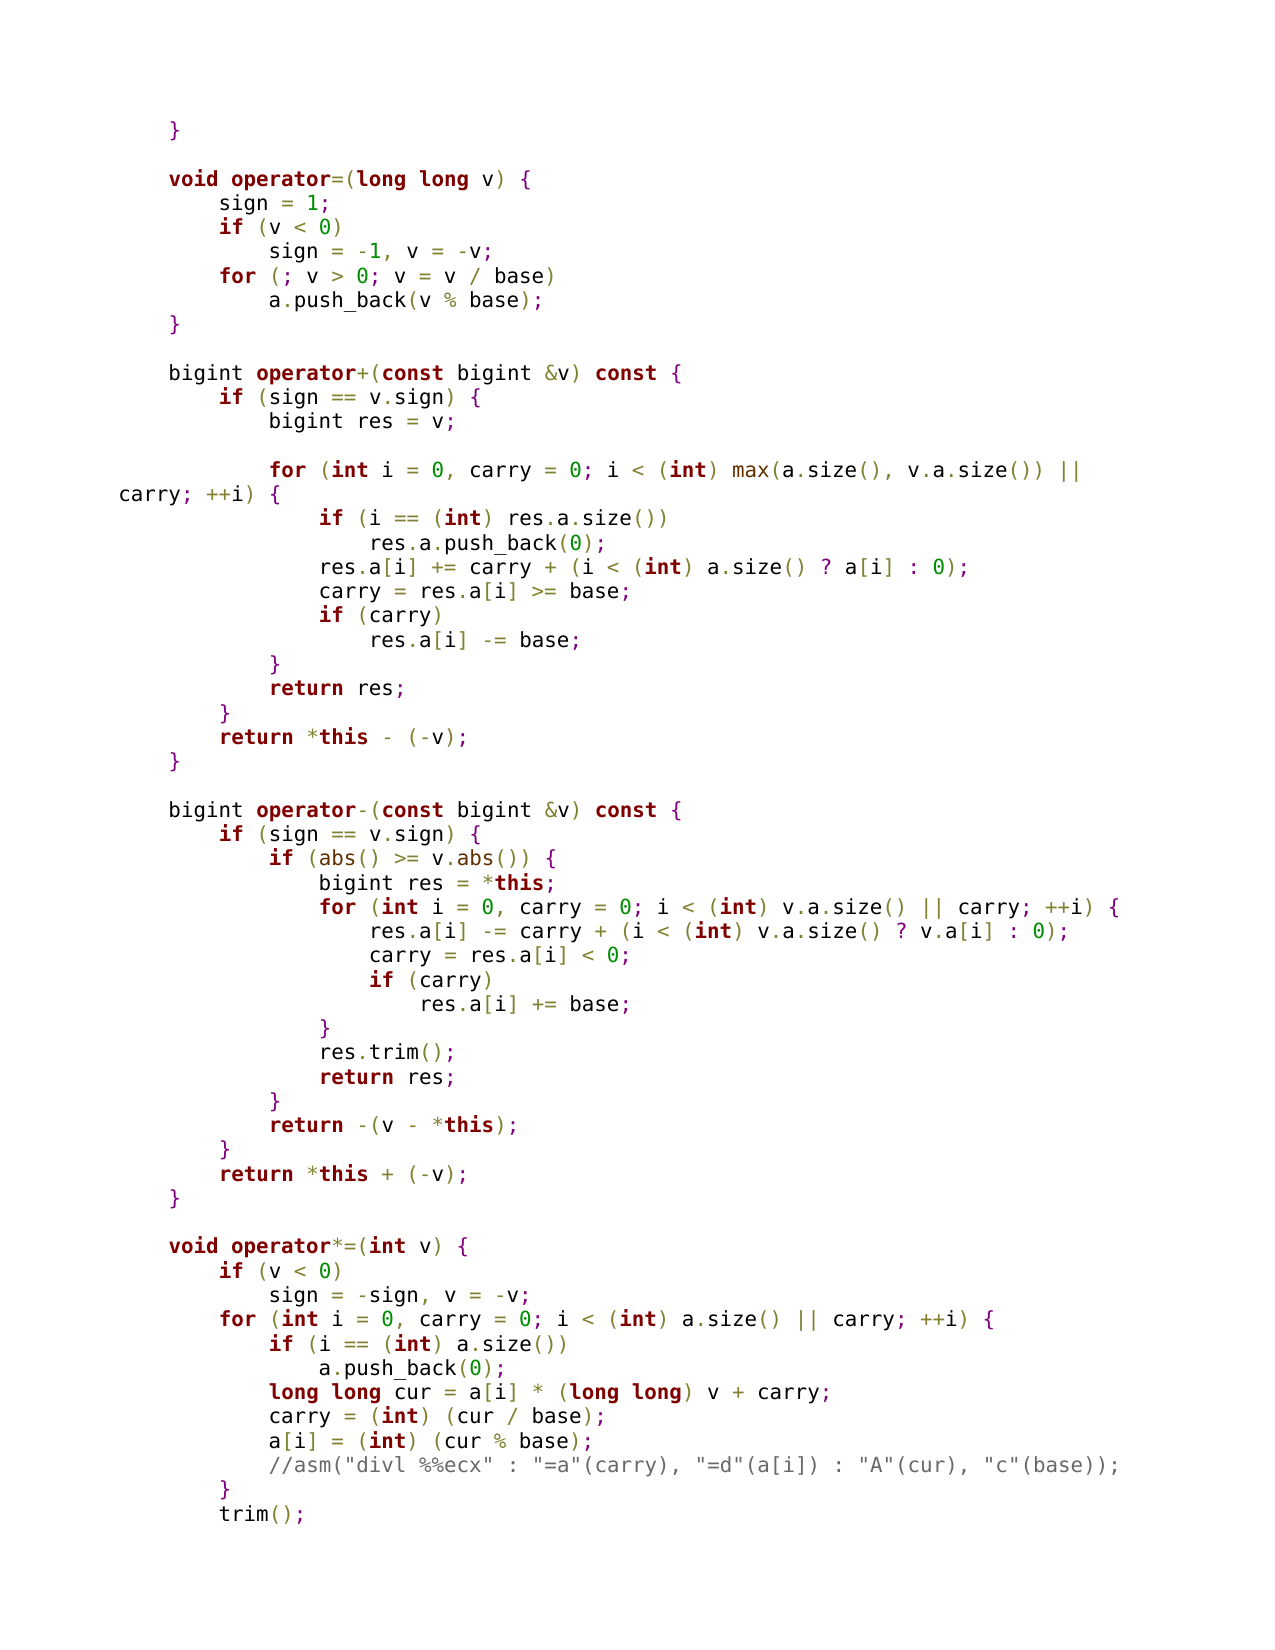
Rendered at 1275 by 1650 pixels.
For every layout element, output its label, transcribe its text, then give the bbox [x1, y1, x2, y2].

text } [118, 1186, 1157, 1210]
text } [118, 1137, 1157, 1162]
text for (int i = 0, carry = 0; i < (int) max(a.size(), v.a.size()) || carry; ++i) { [118, 458, 1157, 506]
text return res; [118, 676, 1157, 701]
text bigint operator+(const bigint &v) const { [118, 361, 1157, 385]
text carry = res.a[i] >= base; [118, 579, 1157, 603]
text } [118, 1089, 1157, 1113]
text res.trim(); [118, 1040, 1157, 1065]
text sign = -1, v = -v; [118, 239, 1157, 264]
text for (int i = 0, carry = 0; i < (int) v.a.size() || carry; ++i) { [118, 895, 1157, 919]
text void operator*=(int v) { [118, 1234, 1157, 1259]
text for (int i = 0, carry = 0; i < (int) a.size() || carry; ++i) { [118, 1307, 1157, 1332]
text if (i == (int) res.a.size()) [118, 506, 1157, 531]
text carry = res.a[i] < 0; [118, 943, 1157, 968]
text if (abs() >= v.abs()) { [118, 846, 1157, 871]
text bigint res = *this; [118, 871, 1157, 895]
text if (v < 0) [118, 1259, 1157, 1283]
text for (; v > 0; v = v / base) [118, 264, 1157, 288]
text res.a[i] += base; [118, 992, 1157, 1016]
text long long cur = a[i] * (long long) v + carry; [118, 1380, 1157, 1404]
text bigint operator-(const bigint &v) const { [118, 798, 1157, 822]
text trim(); [118, 1502, 1157, 1526]
text if (carry) [118, 603, 1157, 628]
text return *this - (-v); [118, 725, 1157, 749]
text } [118, 701, 1157, 725]
text void operator=(long long v) { [118, 167, 1157, 191]
text } [118, 1016, 1157, 1040]
text if (carry) [118, 968, 1157, 992]
text } [118, 652, 1157, 676]
text res.a[i] -= carry + (i < (int) v.a.size() ? v.a[i] : 0); [118, 919, 1157, 943]
text a.push_back(v % base); [118, 288, 1157, 312]
text } [118, 749, 1157, 773]
text //asm("divl %%ecx" : "=a"(carry), "=d"(a[i]) : "A"(cur), "c"(base)); [118, 1453, 1157, 1477]
text sign = 1; [118, 191, 1157, 215]
text return -(v - *this); [118, 1113, 1157, 1137]
text return res; [118, 1065, 1157, 1089]
text a.push_back(0); [118, 1356, 1157, 1380]
text res.a[i] -= base; [118, 628, 1157, 652]
text res.a[i] += carry + (i < (int) a.size() ? a[i] : 0); [118, 555, 1157, 579]
text } [118, 118, 1157, 142]
text if (v < 0) [118, 215, 1157, 239]
text carry = (int) (cur / base); [118, 1404, 1157, 1429]
text if (sign == v.sign) { [118, 385, 1157, 409]
text } [118, 1477, 1157, 1502]
text bigint res = v; [118, 409, 1157, 434]
text sign = -sign, v = -v; [118, 1283, 1157, 1307]
text res.a.push_back(0); [118, 531, 1157, 555]
text return *this + (-v); [118, 1162, 1157, 1186]
text } [118, 312, 1157, 337]
text a[i] = (int) (cur % base); [118, 1429, 1157, 1453]
text if (sign == v.sign) { [118, 822, 1157, 846]
text if (i == (int) a.size()) [118, 1332, 1157, 1356]
